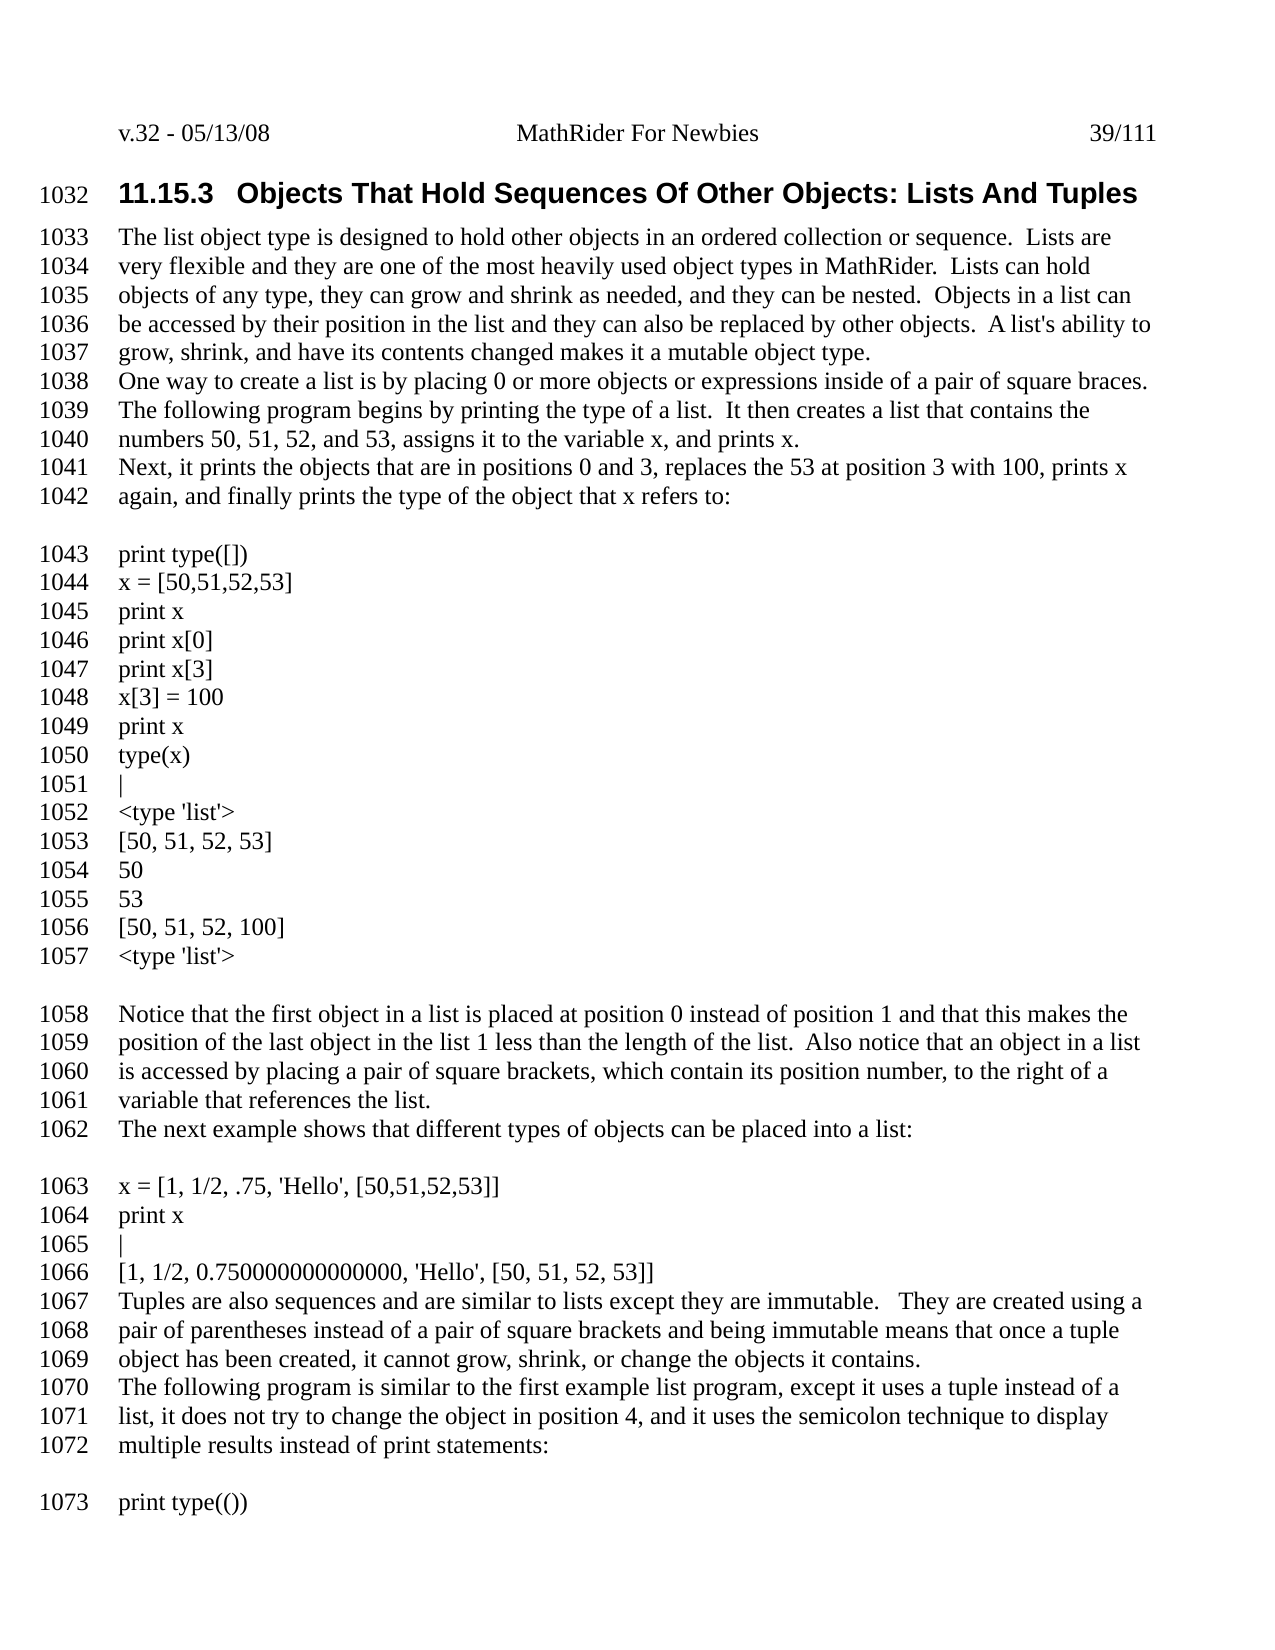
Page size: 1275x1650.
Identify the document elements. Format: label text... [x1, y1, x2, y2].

text Next, it prints the objects that are in positions 0 and 3, replaces the 53 at position 3 with 100, prints x again, and finally prints the type of the object that x refers to: [118, 452, 1157, 510]
text print type([]) [118, 539, 1157, 567]
text x[3] = 100 [118, 682, 1157, 711]
text type(x) [118, 740, 1157, 769]
text print x [118, 1200, 1157, 1229]
subtitle Objects That Hold Sequences Of Other Objects: Lists And Tuples [118, 176, 1157, 210]
text One way to create a list is by placing 0 or more objects or expressions inside of a pair of square braces. The following program begins by printing the type of a list. It then creates a list that contains the numbers 50, 51, 52, and 53, assigns it to the variable x, and prints x. [118, 366, 1157, 452]
text | [118, 1229, 1157, 1257]
text x = [50,51,52,53] [118, 567, 1157, 596]
text x = [1, 1/2, .75, 'Hello', [50,51,52,53]] [118, 1171, 1157, 1200]
text | [118, 769, 1157, 797]
text [50, 51, 52, 100] [118, 912, 1157, 941]
text The next example shows that different types of objects can be placed into a list: [118, 1114, 1157, 1142]
text <type 'list'> [118, 941, 1157, 970]
text <type 'list'> [118, 797, 1157, 826]
text Notice that the first object in a list is placed at position 0 instead of position 1 and that this makes the position of the last object in the list 1 less than the length of the list. Also notice that an object in a list is accessed by placing a pair of square brackets, which contain its position number, to the right of a variable that references the list. [118, 999, 1157, 1114]
text [1, 1/2, 0.750000000000000, 'Hello', [50, 51, 52, 53]] [118, 1257, 1157, 1286]
text The list object type is designed to hold other objects in an ordered collection or sequence. Lists are very flexible and they are one of the most heavily used object types in MathRider. Lists can hold objects of any type, they can grow and shrink as needed, and they can be nested. Objects in a list can be accessed by their position in the list and they can also be replaced by other objects. A list's ability to grow, shrink, and have its contents changed makes it a mutable object type. [118, 222, 1157, 366]
text print type(()) [118, 1487, 1157, 1516]
text print x [118, 711, 1157, 740]
text The following program is similar to the first example list program, except it uses a tuple instead of a list, it does not try to change the object in position 4, and it uses the semicolon technique to display multiple results instead of print statements: [118, 1372, 1157, 1459]
text [50, 51, 52, 53] [118, 826, 1157, 855]
text print x[3] [118, 654, 1157, 682]
text 50 [118, 855, 1157, 884]
text 53 [118, 884, 1157, 912]
text print x [118, 596, 1157, 625]
text print x[0] [118, 625, 1157, 654]
text Tuples are also sequences and are similar to lists except they are immutable. They are created using a pair of parentheses instead of a pair of square brackets and being immutable means that once a tuple object has been created, it cannot grow, shrink, or change the objects it contains. [118, 1286, 1157, 1372]
